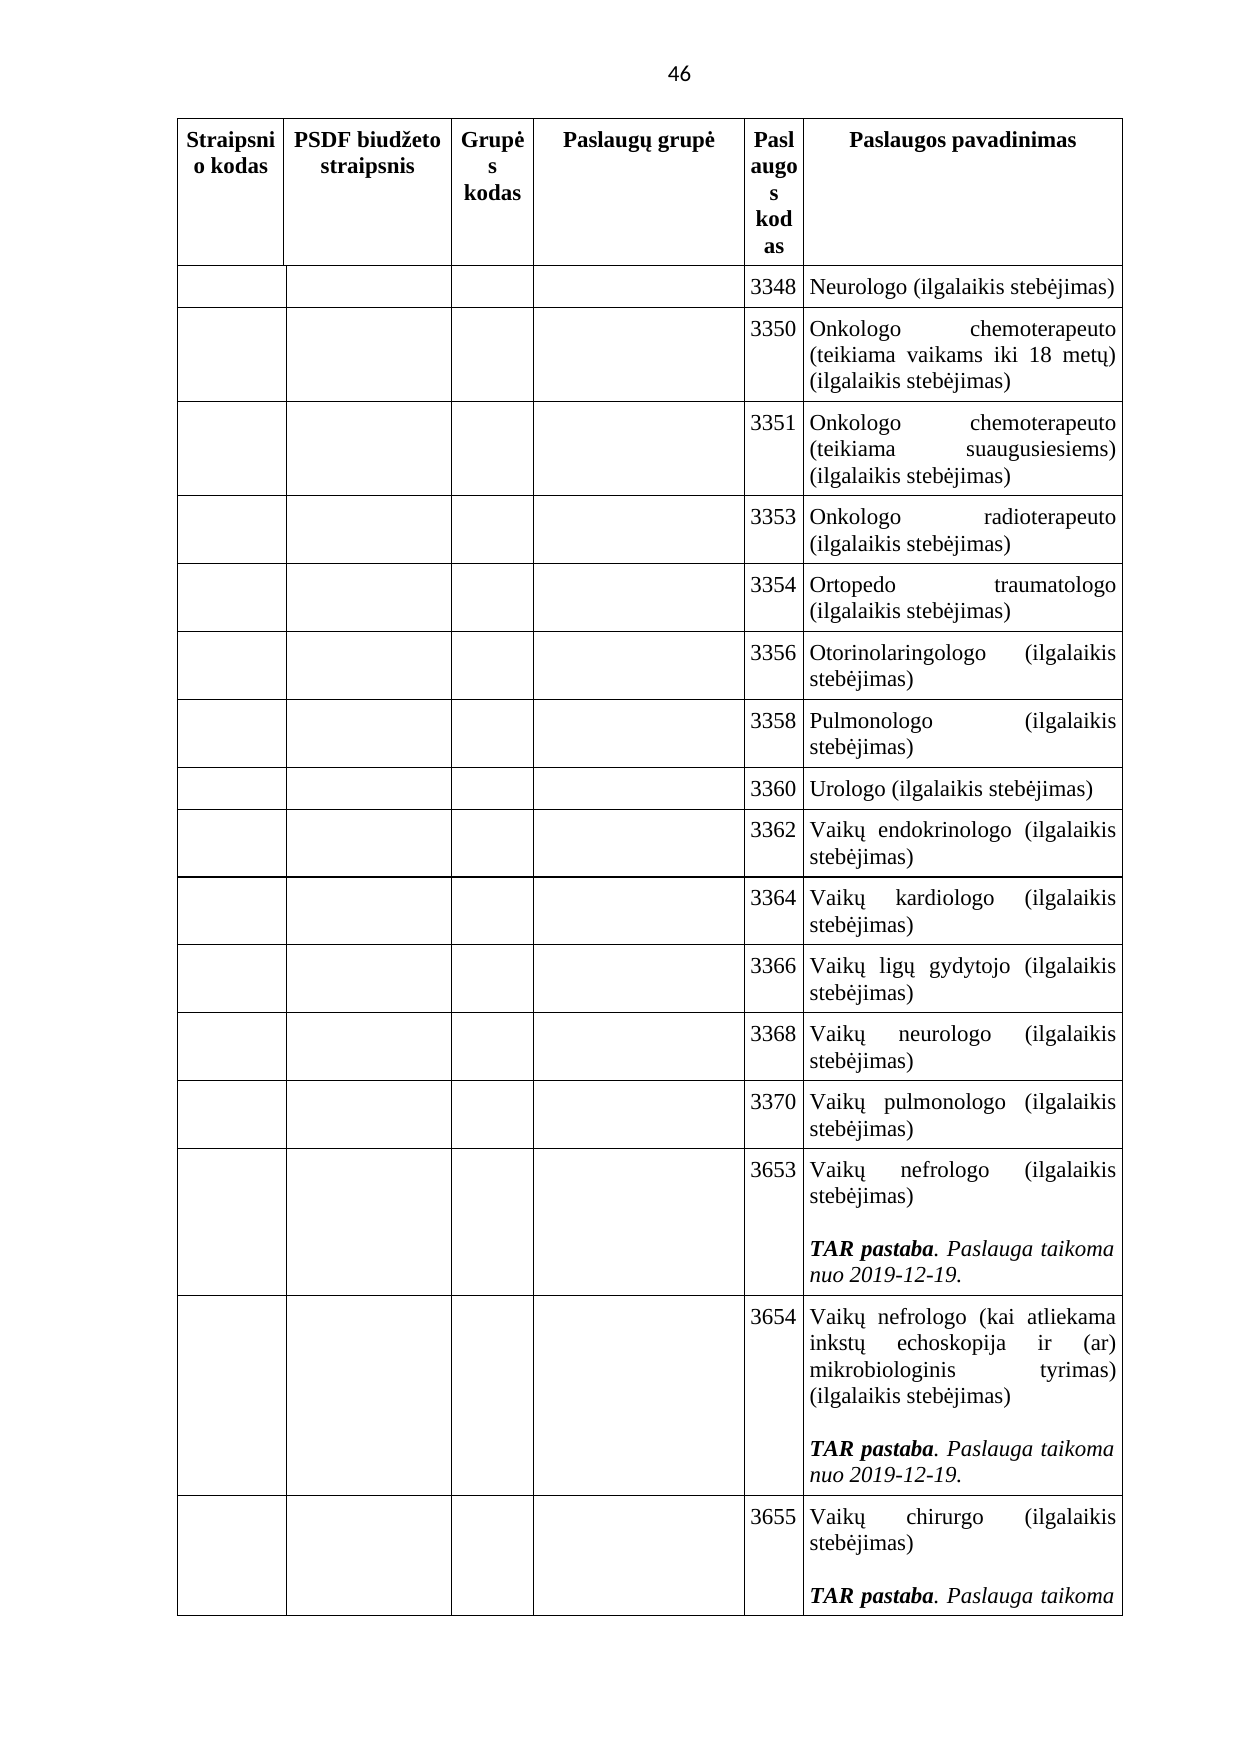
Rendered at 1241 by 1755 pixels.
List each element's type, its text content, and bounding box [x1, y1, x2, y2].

table_cell [178, 496, 286, 563]
table_cell [178, 266, 286, 307]
table_cell [287, 564, 451, 631]
table_cell Neurologo (ilgalaikis stebėjimas) [804, 266, 1122, 307]
table_cell [534, 1496, 744, 1615]
table_cell 3364 [745, 878, 803, 944]
table_cell [287, 1013, 451, 1080]
table_cell [287, 496, 451, 563]
table_cell [452, 878, 533, 944]
table_cell Onkologo chemoterapeuto (teikiama suaugusiesiems) (ilgalaikis stebėjimas) [804, 402, 1122, 495]
table_cell [287, 945, 451, 1012]
table_cell 3655 [745, 1496, 803, 1615]
table_cell [452, 945, 533, 1012]
table_cell Vaikų neurologo (ilgalaikis stebėjimas) [804, 1013, 1122, 1080]
table_cell 3350 [745, 308, 803, 401]
table_cell [534, 1296, 744, 1495]
table_cell [178, 402, 286, 495]
table_cell [534, 1013, 744, 1080]
table_cell 3348 [745, 266, 803, 307]
table_cell [534, 810, 744, 876]
table_cell 3654 [745, 1296, 803, 1495]
table_cell 3368 [745, 1013, 803, 1080]
table_cell Vaikų nefrologo (ilgalaikis stebėjimas) TAR pastaba. Paslauga taikoma nuo 2019-12-19. [804, 1149, 1122, 1295]
table_cell [452, 266, 533, 307]
table_cell 3366 [745, 945, 803, 1012]
table_cell [178, 308, 286, 401]
table_cell [534, 402, 744, 495]
table_header Paslaugos kodas [745, 119, 803, 265]
table_cell [287, 1296, 451, 1495]
table_cell [287, 700, 451, 767]
table_cell [287, 810, 451, 876]
table_cell [534, 632, 744, 699]
table_cell [452, 496, 533, 563]
table_cell [287, 878, 451, 944]
table_cell [534, 496, 744, 563]
table_cell 3362 [745, 810, 803, 876]
table_header Grupės kodas [452, 119, 533, 265]
table_header PSDF biudžeto straipsnis [284, 119, 451, 265]
table_cell [178, 700, 286, 767]
table_header Paslaugos pavadinimas [804, 119, 1122, 265]
table_cell [178, 1296, 286, 1495]
table_cell [534, 1149, 744, 1295]
table_cell 3354 [745, 564, 803, 631]
table_cell [452, 768, 533, 808]
table_header Paslaugų grupė [534, 119, 744, 265]
table_cell [452, 402, 533, 495]
table_cell [534, 564, 744, 631]
table_cell [178, 1149, 286, 1295]
table_cell Otorinolaringologo (ilgalaikis stebėjimas) [804, 632, 1122, 699]
table_cell [287, 402, 451, 495]
table_cell Vaikų kardiologo (ilgalaikis stebėjimas) [804, 878, 1122, 944]
table_cell [452, 810, 533, 876]
table_cell Ortopedo traumatologo (ilgalaikis stebėjimas) [804, 564, 1122, 631]
table_cell 3653 [745, 1149, 803, 1295]
table_header Straipsnio kodas [178, 119, 283, 265]
table_cell [534, 266, 744, 307]
table_cell Onkologo chemoterapeuto (teikiama vaikams iki 18 metų) (ilgalaikis stebėjimas) [804, 308, 1122, 401]
table_cell 3356 [745, 632, 803, 699]
table_cell [534, 945, 744, 1012]
table_cell [178, 810, 286, 876]
table_cell 3358 [745, 700, 803, 767]
table_cell Vaikų ligų gydytojo (ilgalaikis stebėjimas) [804, 945, 1122, 1012]
table_cell Vaikų chirurgo (ilgalaikis stebėjimas) TAR pastaba. Paslauga taikoma [804, 1496, 1122, 1615]
table_cell [452, 1496, 533, 1615]
table_cell [287, 1081, 451, 1148]
table_cell [452, 1296, 533, 1495]
table_cell [452, 1149, 533, 1295]
table_cell [452, 564, 533, 631]
table_cell [287, 266, 451, 307]
table_cell [534, 878, 744, 944]
table_cell [178, 1081, 286, 1148]
table_cell Pulmonologo (ilgalaikis stebėjimas) [804, 700, 1122, 767]
table_cell [452, 1081, 533, 1148]
table_cell Urologo (ilgalaikis stebėjimas) [804, 768, 1122, 808]
table_cell [178, 878, 286, 944]
table_cell Vaikų pulmonologo (ilgalaikis stebėjimas) [804, 1081, 1122, 1148]
table_cell [452, 700, 533, 767]
table_cell [534, 1081, 744, 1148]
table_cell [287, 768, 451, 808]
table_cell [287, 308, 451, 401]
table_cell [452, 632, 533, 699]
table_cell 3351 [745, 402, 803, 495]
table_cell [178, 945, 286, 1012]
table_cell [534, 700, 744, 767]
table_cell [287, 632, 451, 699]
table_cell Vaikų nefrologo (kai atliekama inkstų echoskopija ir (ar) mikrobiologinis tyrimas) (ilgalaikis stebėjimas) TAR pastaba. Paslauga taikoma nuo 2019-12-19. [804, 1296, 1122, 1495]
table_cell [178, 564, 286, 631]
table_cell [452, 308, 533, 401]
table_cell 3360 [745, 768, 803, 808]
table_cell [287, 1149, 451, 1295]
table_cell [452, 1013, 533, 1080]
table_cell Vaikų endokrinologo (ilgalaikis stebėjimas) [804, 810, 1122, 876]
table_cell Onkologo radioterapeuto (ilgalaikis stebėjimas) [804, 496, 1122, 563]
table_cell 3353 [745, 496, 803, 563]
table_cell [178, 768, 286, 808]
table_cell [178, 632, 286, 699]
table_cell [178, 1013, 286, 1080]
table_cell [287, 1496, 451, 1615]
table_cell [534, 308, 744, 401]
table_cell 3370 [745, 1081, 803, 1148]
table_cell [178, 1496, 286, 1615]
table_cell [534, 768, 744, 808]
